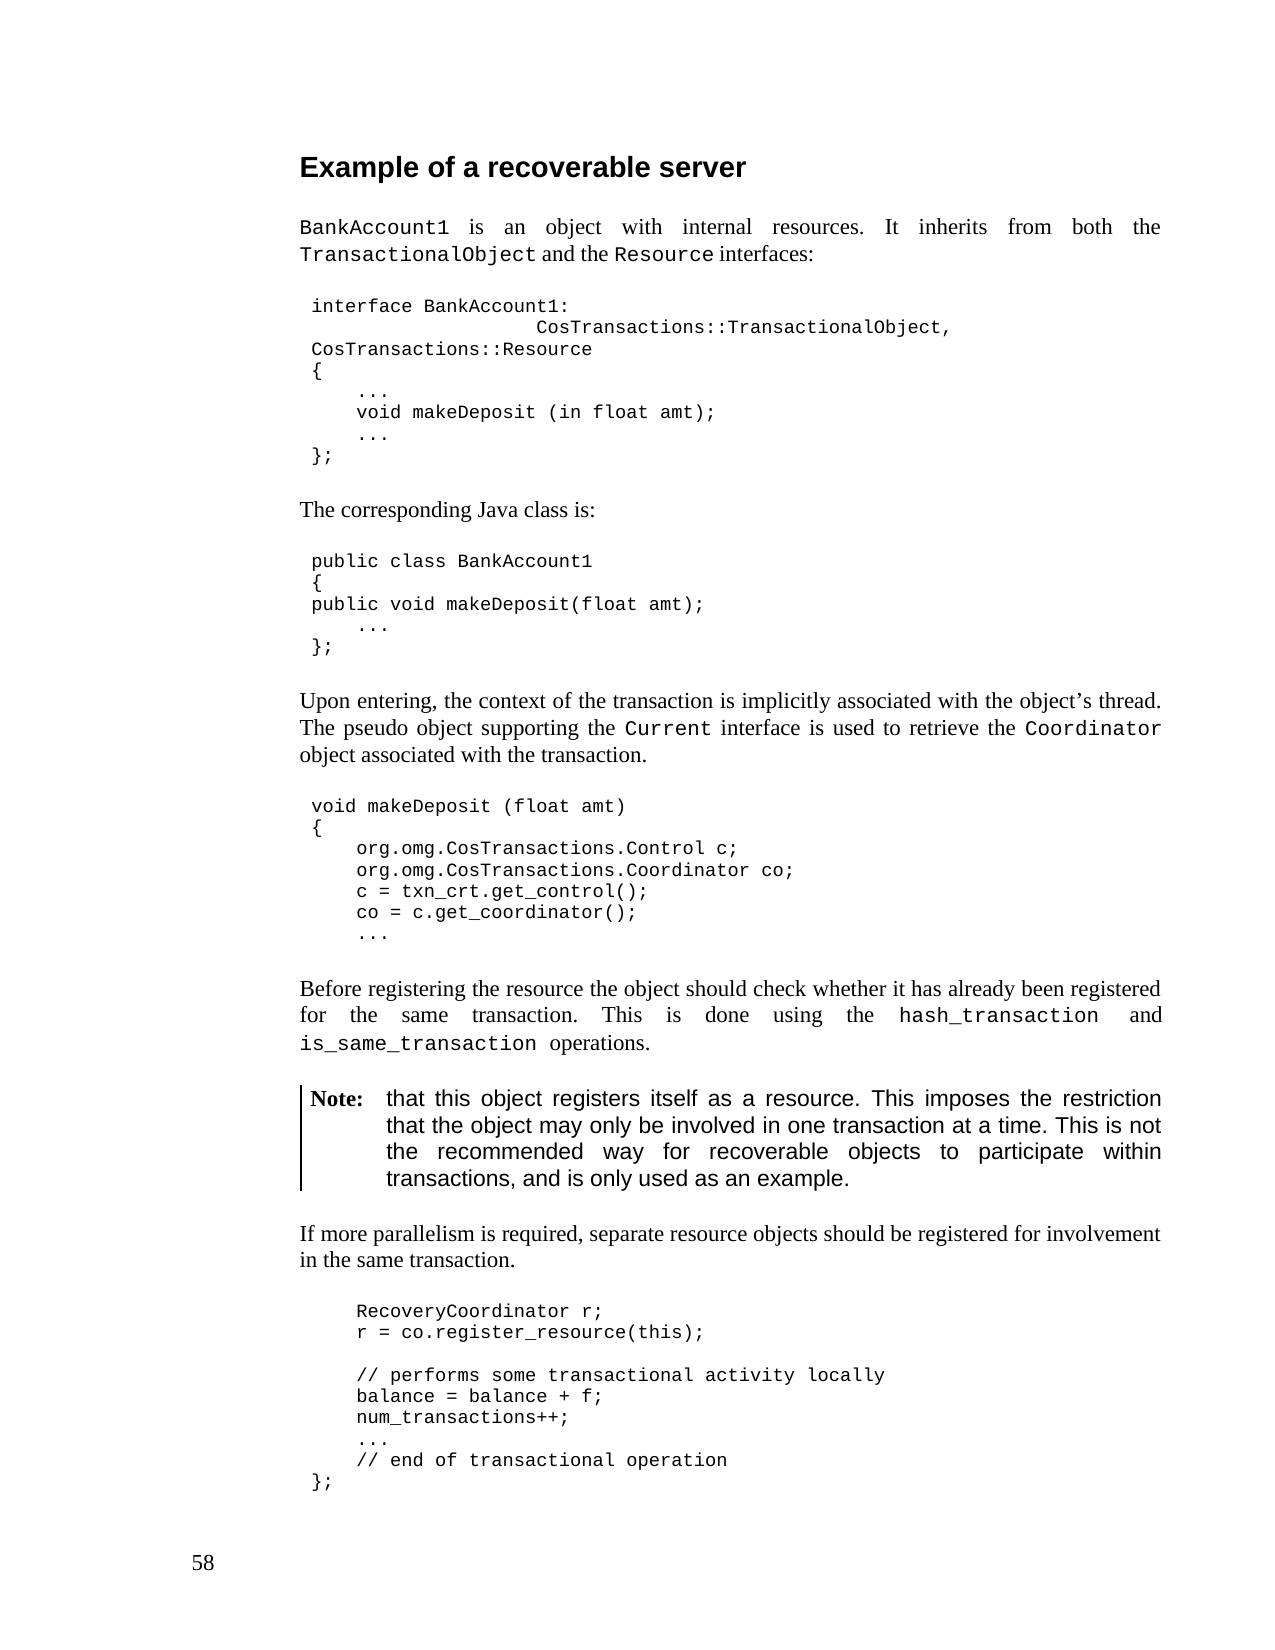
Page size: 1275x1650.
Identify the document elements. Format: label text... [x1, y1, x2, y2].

text BankAccount1 is an object with internal resources. It inherits from both the TransactionalObject and the Resource interfaces: [299, 213, 1162, 268]
text interface BankAccount1: CosTransactions::TransactionalObject, CosTransactions::Resource { ... void makeDeposit (in float amt); ... }; [311, 297, 1162, 467]
text Upon entering, the context of the transaction is implicitly associated with the object’s thread. The pseudo object supporting the Current interface is used to retrieve the Coordinator object associated with the transaction. [299, 687, 1162, 767]
subtitle Example of a recoverable server [187, 150, 1162, 183]
text Before registering the resource the object should check whether it has already been registered for the same transaction. This is done using the hash_transaction and is_same_transaction operations. [299, 974, 1162, 1056]
list that this object registers itself as a resource. This imposes the restriction that the object may only be involved in one transaction at a time. This is not the recommended way for recoverable objects to participate within transactions, and is only used as an example. [302, 1085, 1162, 1191]
text The corresponding Java class is: [299, 496, 1162, 523]
text c = txn_crt.get_control(); co = c.get_coordinator(); ... [311, 882, 1162, 945]
text If more parallelism is required, separate resource objects should be registered for involvement in the same transaction. [299, 1220, 1162, 1273]
text RecoveryCoordinator r; r = co.register_resource(this); // performs some transactional activity locally balance = balance + f; num_transactions++; ... // end of transactional operation }; [311, 1302, 1162, 1493]
text public class BankAccount1 { public void makeDeposit(float amt); ... }; [311, 552, 1162, 658]
text void makeDeposit (float amt) { org.omg.CosTransactions.Control c; org.omg.CosTransactions.Coordinator co; [311, 797, 1162, 882]
